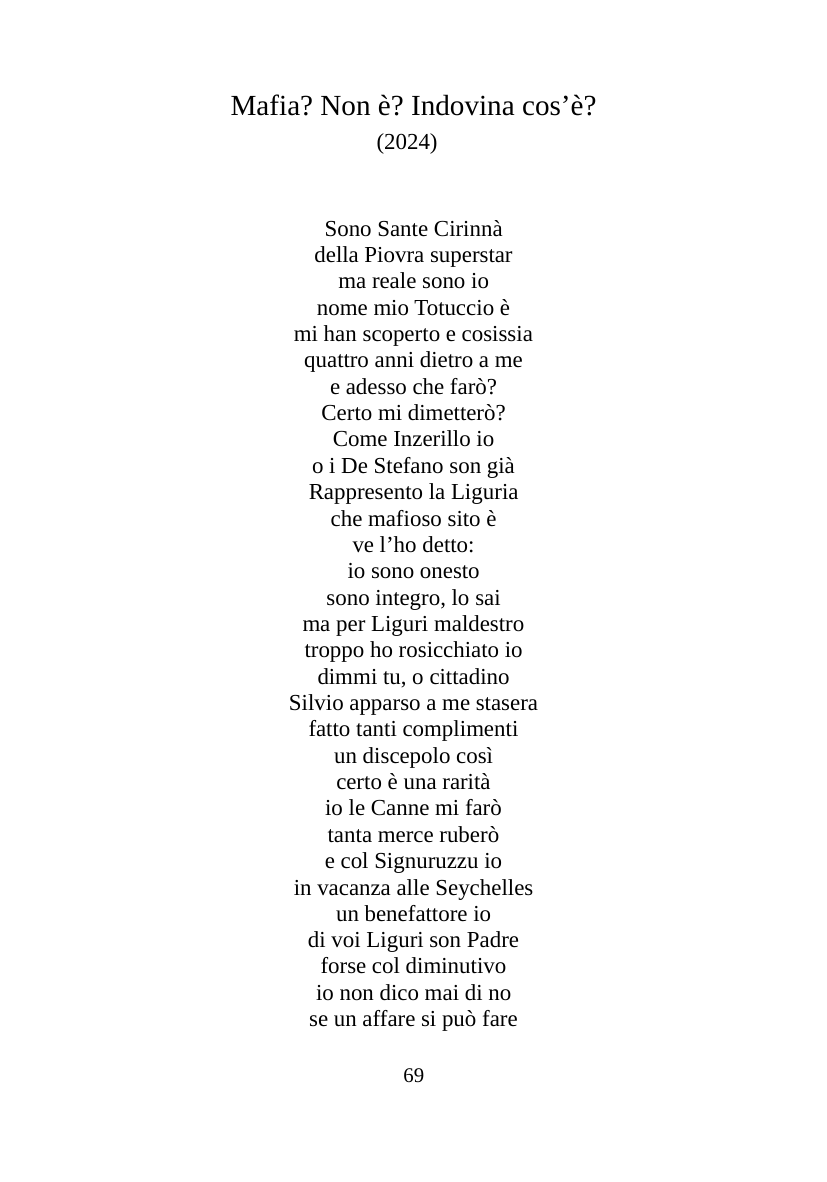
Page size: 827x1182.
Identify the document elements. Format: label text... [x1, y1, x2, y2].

text Silvio apparso a me stasera [88, 689, 738, 715]
text in vacanza alle Seychelles [88, 873, 738, 900]
text ve l’ho detto: [88, 531, 738, 557]
text forse col diminutivo [88, 953, 738, 979]
text Mafia? Non è? Indovina cos’è? (2024) [88, 88, 738, 156]
text dimmi tu, o cittadino [88, 663, 738, 689]
text sono integro, lo sai [88, 584, 738, 610]
text un benefattore io [88, 900, 738, 926]
text ma reale sono io [88, 267, 738, 294]
text troppo ho rosicchiato io [88, 636, 738, 663]
text Come Inzerillo io [88, 426, 738, 452]
text di voi Liguri son Padre [88, 926, 738, 953]
text tanta merce ruberò [88, 821, 738, 847]
text nome mio Totuccio è [88, 294, 738, 320]
text Sono Sante Cirinnà [88, 215, 738, 241]
text fatto tanti complimenti [88, 715, 738, 742]
text quattro anni dietro a me [88, 346, 738, 373]
text Certo mi dimetterò? [88, 399, 738, 426]
text io non dico mai di no [88, 979, 738, 1005]
text e col Signuruzzu io [88, 847, 738, 873]
text Rappresento la Liguria [88, 478, 738, 504]
text o i De Stefano son già [88, 452, 738, 478]
text io sono onesto [88, 557, 738, 584]
text della Piovra superstar [88, 241, 738, 267]
text mi han scoperto e cosissia [88, 320, 738, 346]
text se un affare si può fare [88, 1005, 738, 1032]
text certo è una rarità [88, 768, 738, 794]
text un discepolo così [88, 742, 738, 768]
text e adesso che farò? [88, 373, 738, 399]
text ma per Liguri maldestro [88, 610, 738, 636]
text che mafioso sito è [88, 504, 738, 531]
text io le Canne mi farò [88, 794, 738, 821]
